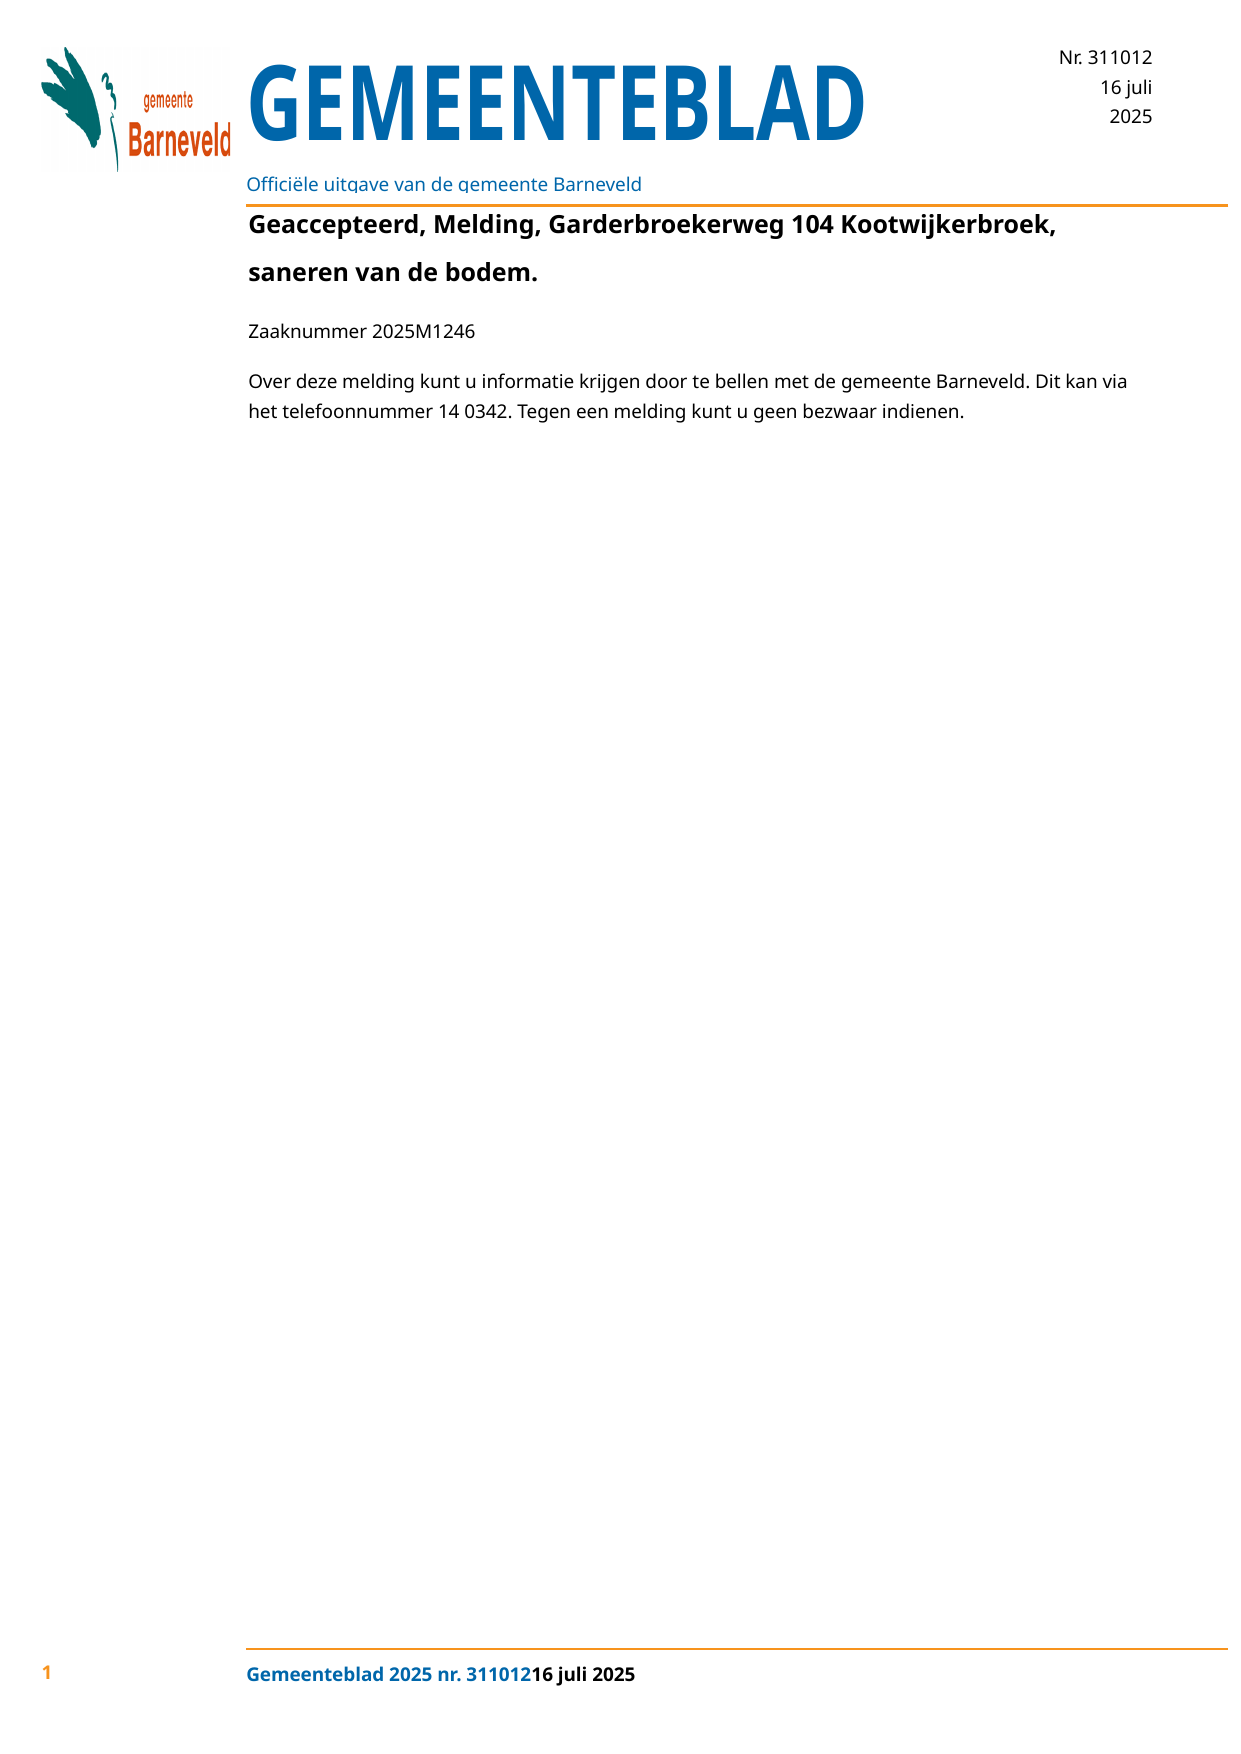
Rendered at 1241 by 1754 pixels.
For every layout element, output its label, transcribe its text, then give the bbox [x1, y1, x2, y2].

picture [41, 47, 231, 172]
text Over deze melding kunt u informatie krijgen door te bellen met de gemeente Barneveld. Dit kan via het telefoonnummer 14 0342. Tegen een melding kunt u geen bezwaar indienen. [248, 368, 1152, 424]
text Geaccepteerd, Melding, Garderbroekerweg 104 Kootwijkerbroek, saneren van de bodem. [248, 207, 1152, 288]
text Zaaknummer 2025M1246 [248, 318, 1152, 344]
